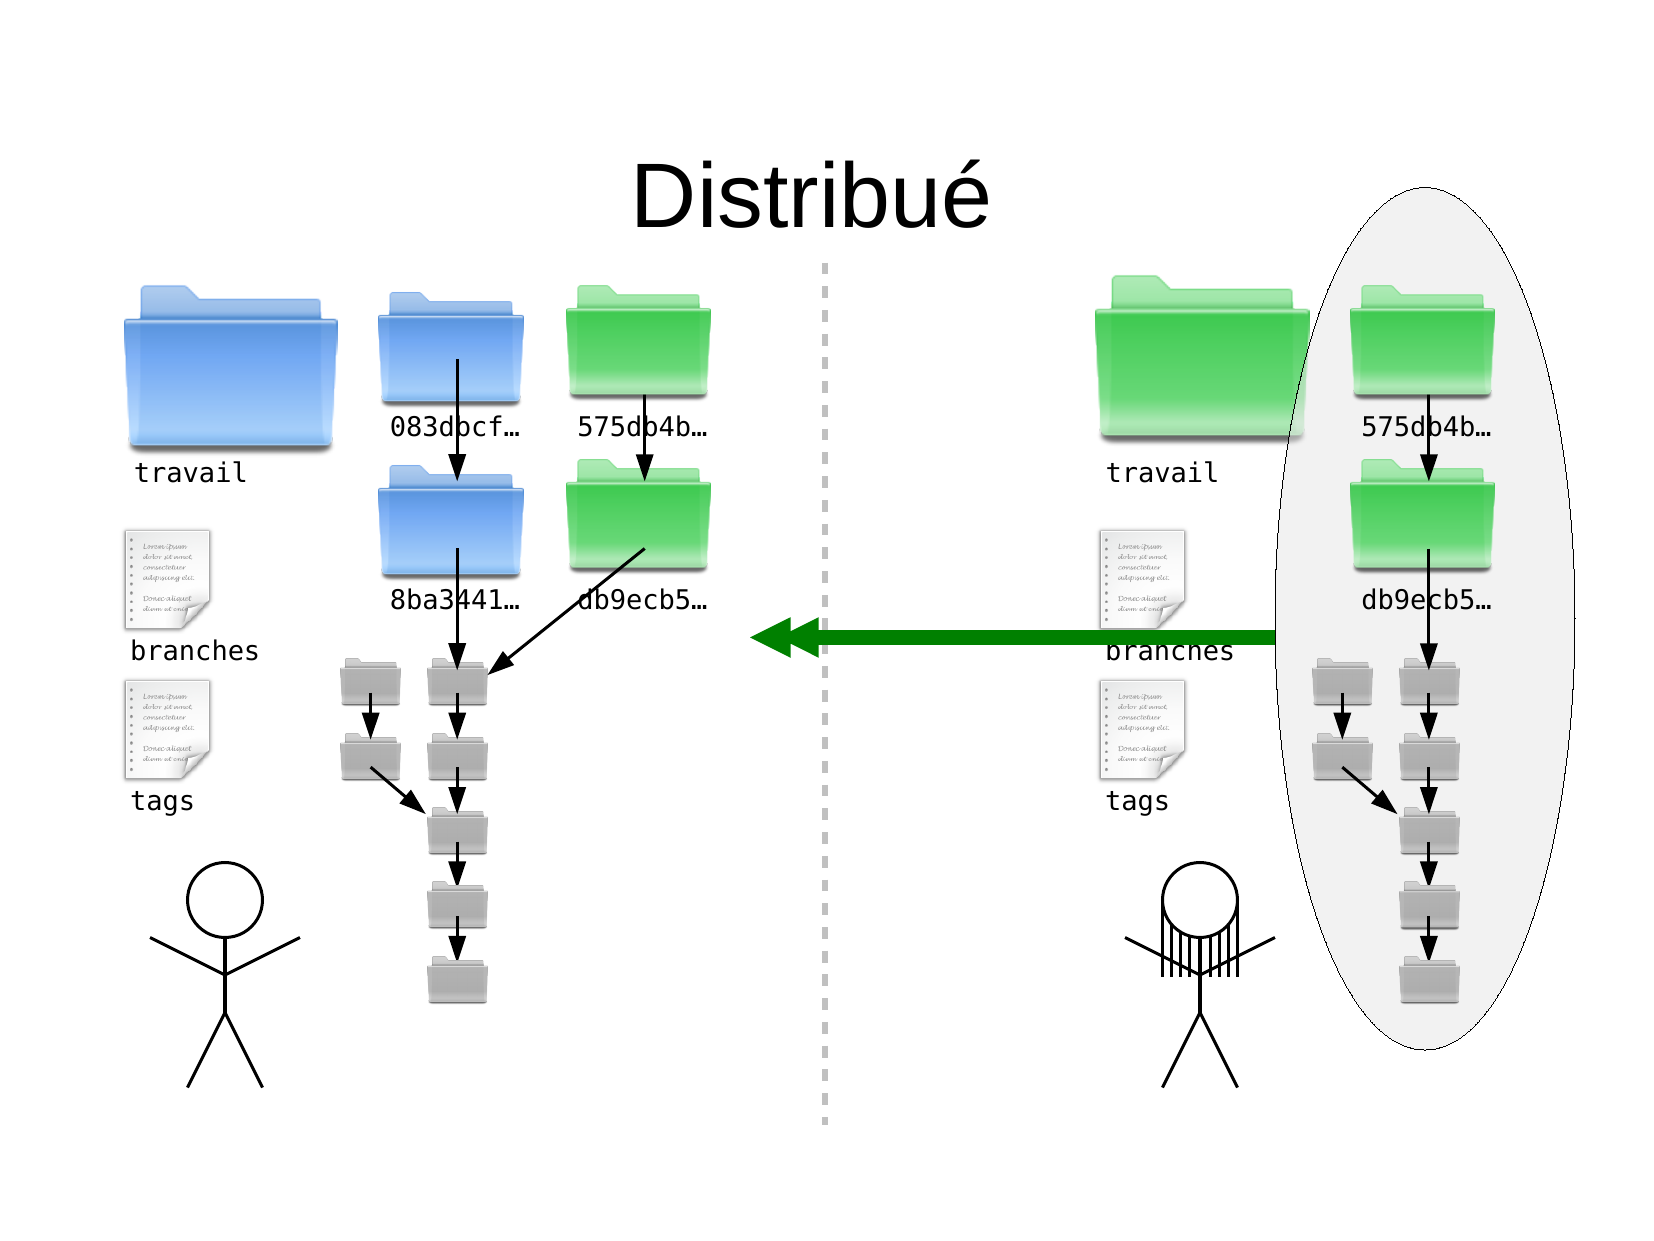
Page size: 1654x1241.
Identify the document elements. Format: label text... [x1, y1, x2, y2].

title Distribué [118, 112, 1506, 281]
text_box [1162, 862, 1238, 938]
text_box tags [115, 777, 273, 826]
picture [1399, 877, 1460, 939]
text_box travail [119, 450, 263, 497]
text_box 575db4b… [562, 403, 643, 451]
picture [1350, 451, 1495, 577]
picture [1087, 524, 1197, 630]
picture [566, 276, 711, 422]
text_box branches [115, 627, 276, 676]
text_box [1275, 255, 1576, 1051]
picture [378, 451, 524, 577]
picture [1087, 674, 1197, 785]
picture [1312, 729, 1373, 790]
picture [566, 451, 711, 577]
picture [1095, 281, 1310, 476]
text_box travail [1090, 450, 1235, 497]
picture [340, 729, 401, 790]
text_box 575db4b… [1430, 403, 1507, 451]
picture [427, 952, 488, 1013]
picture [427, 729, 488, 790]
picture [1399, 654, 1460, 715]
text_box db9ecb5… [562, 577, 723, 624]
text_box 8ba3441… [459, 577, 535, 624]
picture [427, 803, 488, 864]
picture [1399, 729, 1460, 790]
picture [340, 654, 401, 715]
text_box tags [1090, 777, 1248, 826]
text_box db9ecb5… [562, 577, 605, 612]
text_box db9ecb5… [1430, 577, 1507, 624]
text_box 8ba3441… [375, 577, 456, 624]
text_box 083dbcf… [459, 403, 535, 451]
text_box 083dbcf… [375, 403, 456, 451]
text_box branches [1090, 645, 1251, 676]
text_box db9ecb5… [1346, 577, 1427, 624]
picture [427, 877, 488, 939]
picture [1312, 654, 1373, 715]
text_box 575db4b… [646, 403, 723, 451]
picture [1350, 276, 1495, 422]
picture [378, 276, 524, 403]
picture [112, 674, 222, 785]
picture [427, 654, 488, 715]
picture [1399, 952, 1460, 1013]
picture [1399, 803, 1460, 864]
picture [124, 281, 338, 476]
picture [112, 524, 222, 635]
text_box 575db4b… [1346, 403, 1427, 451]
